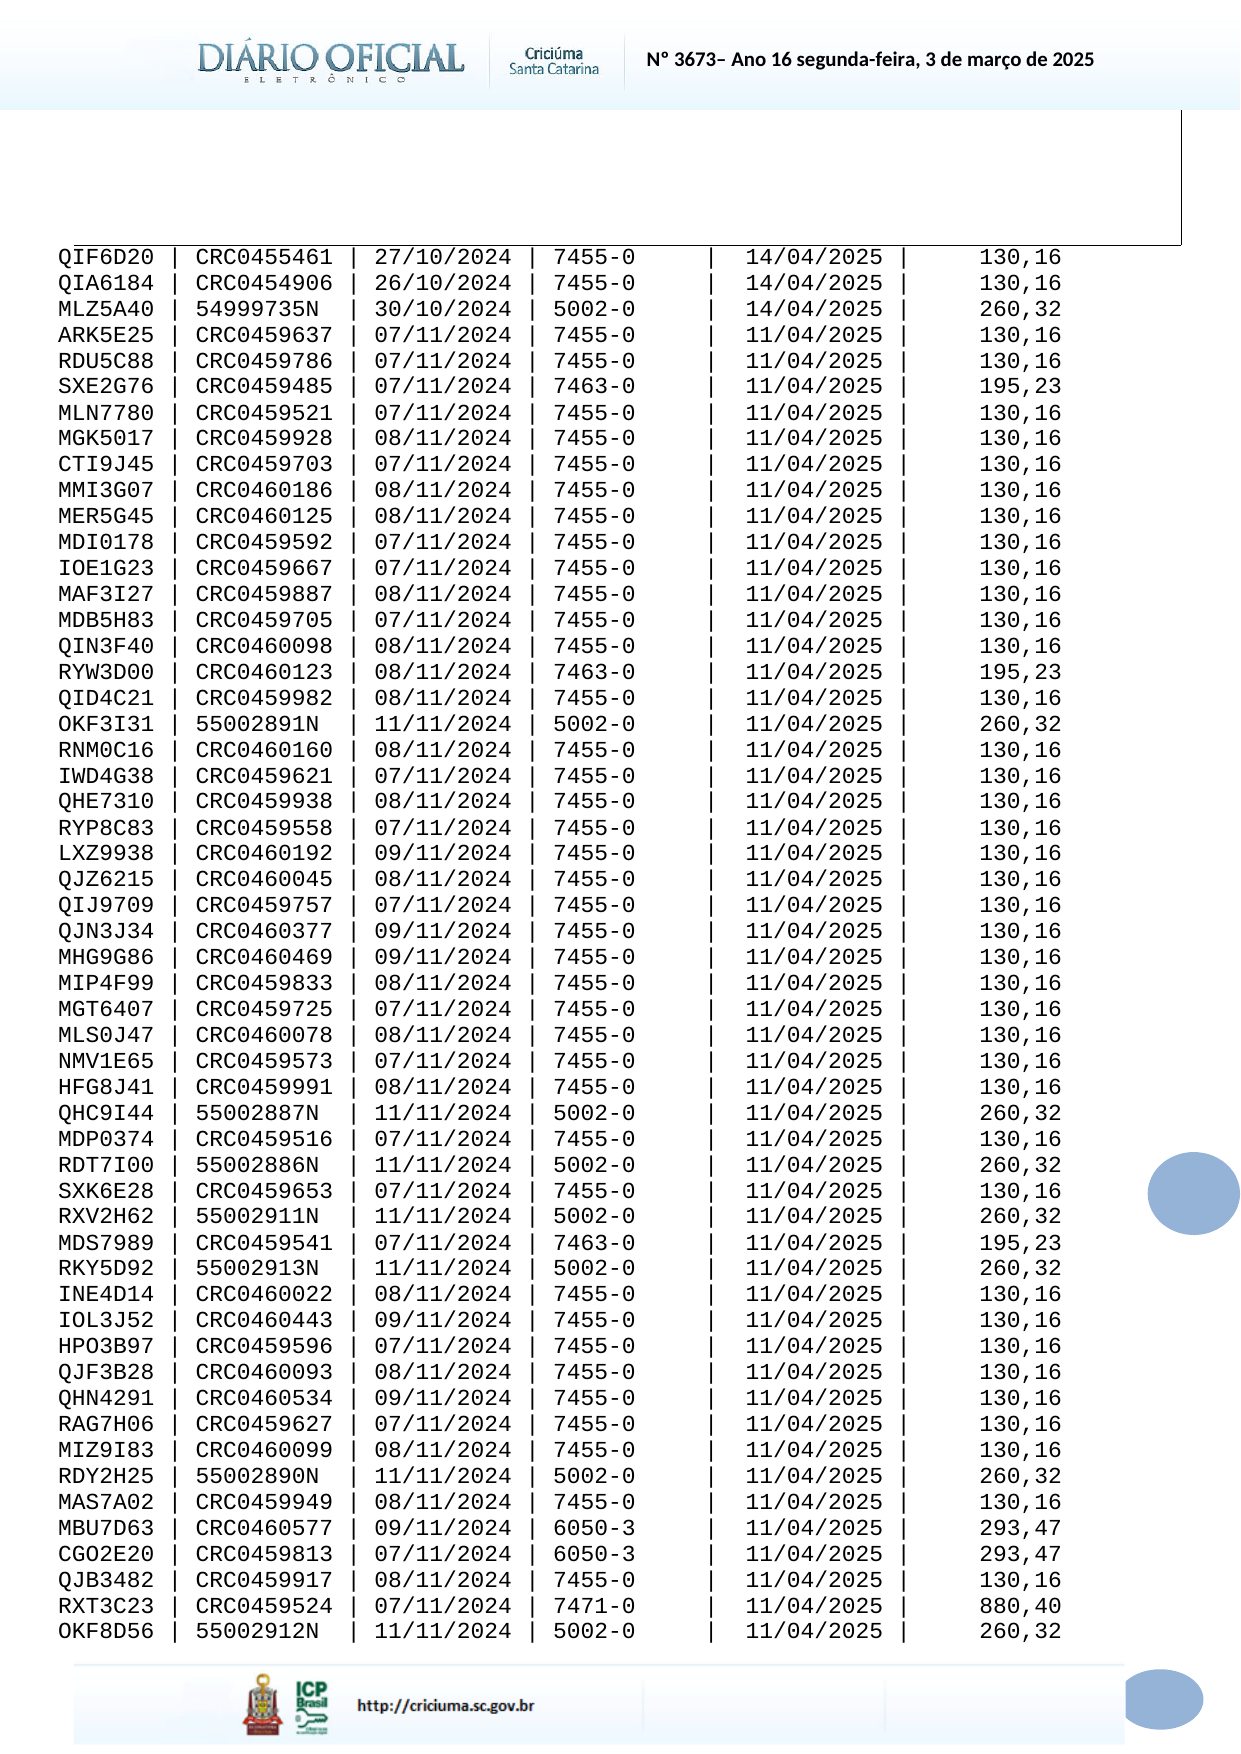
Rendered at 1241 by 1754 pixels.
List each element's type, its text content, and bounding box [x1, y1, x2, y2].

text RAG7H06 | CRC0459627 | 07/11/2024 | 7455-0 | 11/04/2025 | 130,16 [44, 1412, 1181, 1438]
text NMV1E65 | CRC0459573 | 07/11/2024 | 7455-0 | 11/04/2025 | 130,16 [44, 1049, 1181, 1075]
text QHE7310 | CRC0459938 | 08/11/2024 | 7455-0 | 11/04/2025 | 130,16 [44, 790, 1181, 816]
text OKF3I31 | 55002891N | 11/11/2024 | 5002-0 | 11/04/2025 | 260,32 [44, 712, 1181, 738]
text QIA6184 | CRC0454906 | 26/10/2024 | 7455-0 | 14/04/2025 | 130,16 [44, 271, 1181, 297]
text QJZ6215 | CRC0460045 | 08/11/2024 | 7455-0 | 11/04/2025 | 130,16 [44, 868, 1181, 894]
text MDP0374 | CRC0459516 | 07/11/2024 | 7455-0 | 11/04/2025 | 130,16 [44, 1127, 1181, 1153]
text MGT6407 | CRC0459725 | 07/11/2024 | 7455-0 | 11/04/2025 | 130,16 [44, 997, 1181, 1023]
text HFG8J41 | CRC0459991 | 08/11/2024 | 7455-0 | 11/04/2025 | 130,16 [44, 1075, 1181, 1101]
text RDT7I00 | 55002886N | 11/11/2024 | 5002-0 | 11/04/2025 | 260,32 [44, 1153, 1180, 1179]
text MAF3I27 | CRC0459887 | 08/11/2024 | 7455-0 | 11/04/2025 | 130,16 [44, 582, 1181, 608]
text QID4C21 | CRC0459982 | 08/11/2024 | 7455-0 | 11/04/2025 | 130,16 [44, 686, 1181, 712]
text RNM0C16 | CRC0460160 | 08/11/2024 | 7455-0 | 11/04/2025 | 130,16 [44, 738, 1181, 764]
text HPO3B97 | CRC0459596 | 07/11/2024 | 7455-0 | 11/04/2025 | 130,16 [44, 1334, 1181, 1361]
text MDS7989 | CRC0459541 | 07/11/2024 | 7463-0 | 11/04/2025 | 195,23 [44, 1231, 1181, 1257]
text RYP8C83 | CRC0459558 | 07/11/2024 | 7455-0 | 11/04/2025 | 130,16 [44, 816, 1181, 842]
text MER5G45 | CRC0460125 | 08/11/2024 | 7455-0 | 11/04/2025 | 130,16 [44, 504, 1181, 531]
text QJF3B28 | CRC0460093 | 08/11/2024 | 7455-0 | 11/04/2025 | 130,16 [44, 1361, 1181, 1386]
text RXV2H62 | 55002911N | 11/11/2024 | 5002-0 | 11/04/2025 | 260,32 [44, 1205, 1171, 1231]
text MDI0178 | CRC0459592 | 07/11/2024 | 7455-0 | 11/04/2025 | 130,16 [44, 531, 1181, 556]
text MMI3G07 | CRC0460186 | 08/11/2024 | 7455-0 | 11/04/2025 | 130,16 [44, 479, 1181, 504]
text MAS7A02 | CRC0459949 | 08/11/2024 | 7455-0 | 11/04/2025 | 130,16 [44, 1490, 1181, 1516]
text MLS0J47 | CRC0460078 | 08/11/2024 | 7455-0 | 11/04/2025 | 130,16 [44, 1023, 1181, 1049]
text LXZ9938 | CRC0460192 | 09/11/2024 | 7455-0 | 11/04/2025 | 130,16 [44, 842, 1181, 868]
text INE4D14 | CRC0460022 | 08/11/2024 | 7455-0 | 11/04/2025 | 130,16 [44, 1283, 1181, 1309]
text MIZ9I83 | CRC0460099 | 08/11/2024 | 7455-0 | 11/04/2025 | 130,16 [44, 1438, 1181, 1464]
text QIJ9709 | CRC0459757 | 07/11/2024 | 7455-0 | 11/04/2025 | 130,16 [44, 894, 1181, 919]
text SXE2G76 | CRC0459485 | 07/11/2024 | 7463-0 | 11/04/2025 | 195,23 [44, 375, 1181, 401]
text MLN7780 | CRC0459521 | 07/11/2024 | 7455-0 | 11/04/2025 | 130,16 [44, 401, 1181, 427]
text MDB5H83 | CRC0459705 | 07/11/2024 | 7455-0 | 11/04/2025 | 130,16 [44, 608, 1181, 634]
text OKF8D56 | 55002912N | 11/11/2024 | 5002-0 | 11/04/2025 | 260,32 [44, 1620, 1181, 1646]
text IOL3J52 | CRC0460443 | 09/11/2024 | 7455-0 | 11/04/2025 | 130,16 [44, 1309, 1181, 1334]
text QIN3F40 | CRC0460098 | 08/11/2024 | 7455-0 | 11/04/2025 | 130,16 [44, 634, 1181, 660]
text CTI9J45 | CRC0459703 | 07/11/2024 | 7455-0 | 11/04/2025 | 130,16 [44, 453, 1181, 479]
text SXK6E28 | CRC0459653 | 07/11/2024 | 7455-0 | 11/04/2025 | 130,16 [44, 1179, 1150, 1205]
text RDY2H25 | 55002890N | 11/11/2024 | 5002-0 | 11/04/2025 | 260,32 [44, 1464, 1181, 1490]
text IOE1G23 | CRC0459667 | 07/11/2024 | 7455-0 | 11/04/2025 | 130,16 [44, 556, 1181, 582]
text MLZ5A40 | 54999735N | 30/10/2024 | 5002-0 | 14/04/2025 | 260,32 [44, 297, 1181, 323]
text MBU7D63 | CRC0460577 | 09/11/2024 | 6050-3 | 11/04/2025 | 293,47 [44, 1516, 1181, 1542]
text QJB3482 | CRC0459917 | 08/11/2024 | 7455-0 | 11/04/2025 | 130,16 [44, 1568, 1181, 1594]
text MGK5017 | CRC0459928 | 08/11/2024 | 7455-0 | 11/04/2025 | 130,16 [44, 427, 1181, 453]
text QHN4291 | CRC0460534 | 09/11/2024 | 7455-0 | 11/04/2025 | 130,16 [44, 1386, 1181, 1412]
text QJN3J34 | CRC0460377 | 09/11/2024 | 7455-0 | 11/04/2025 | 130,16 [44, 919, 1181, 946]
text MHG9G86 | CRC0460469 | 09/11/2024 | 7455-0 | 11/04/2025 | 130,16 [44, 946, 1181, 971]
text RDU5C88 | CRC0459786 | 07/11/2024 | 7455-0 | 11/04/2025 | 130,16 [44, 349, 1181, 375]
text QHC9I44 | 55002887N | 11/11/2024 | 5002-0 | 11/04/2025 | 260,32 [44, 1101, 1181, 1127]
text IWD4G38 | CRC0459621 | 07/11/2024 | 7455-0 | 11/04/2025 | 130,16 [44, 764, 1181, 790]
text CGO2E20 | CRC0459813 | 07/11/2024 | 6050-3 | 11/04/2025 | 293,47 [44, 1542, 1181, 1568]
text RKY5D92 | 55002913N | 11/11/2024 | 5002-0 | 11/04/2025 | 260,32 [44, 1257, 1181, 1283]
text QIF6D20 | CRC0455461 | 27/10/2024 | 7455-0 | 14/04/2025 | 130,16 [44, 245, 1181, 271]
text RYW3D00 | CRC0460123 | 08/11/2024 | 7463-0 | 11/04/2025 | 195,23 [44, 660, 1181, 686]
text RXT3C23 | CRC0459524 | 07/11/2024 | 7471-0 | 11/04/2025 | 880,40 [44, 1594, 1181, 1620]
text ARK5E25 | CRC0459637 | 07/11/2024 | 7455-0 | 11/04/2025 | 130,16 [44, 323, 1181, 349]
text MIP4F99 | CRC0459833 | 08/11/2024 | 7455-0 | 11/04/2025 | 130,16 [44, 971, 1181, 997]
